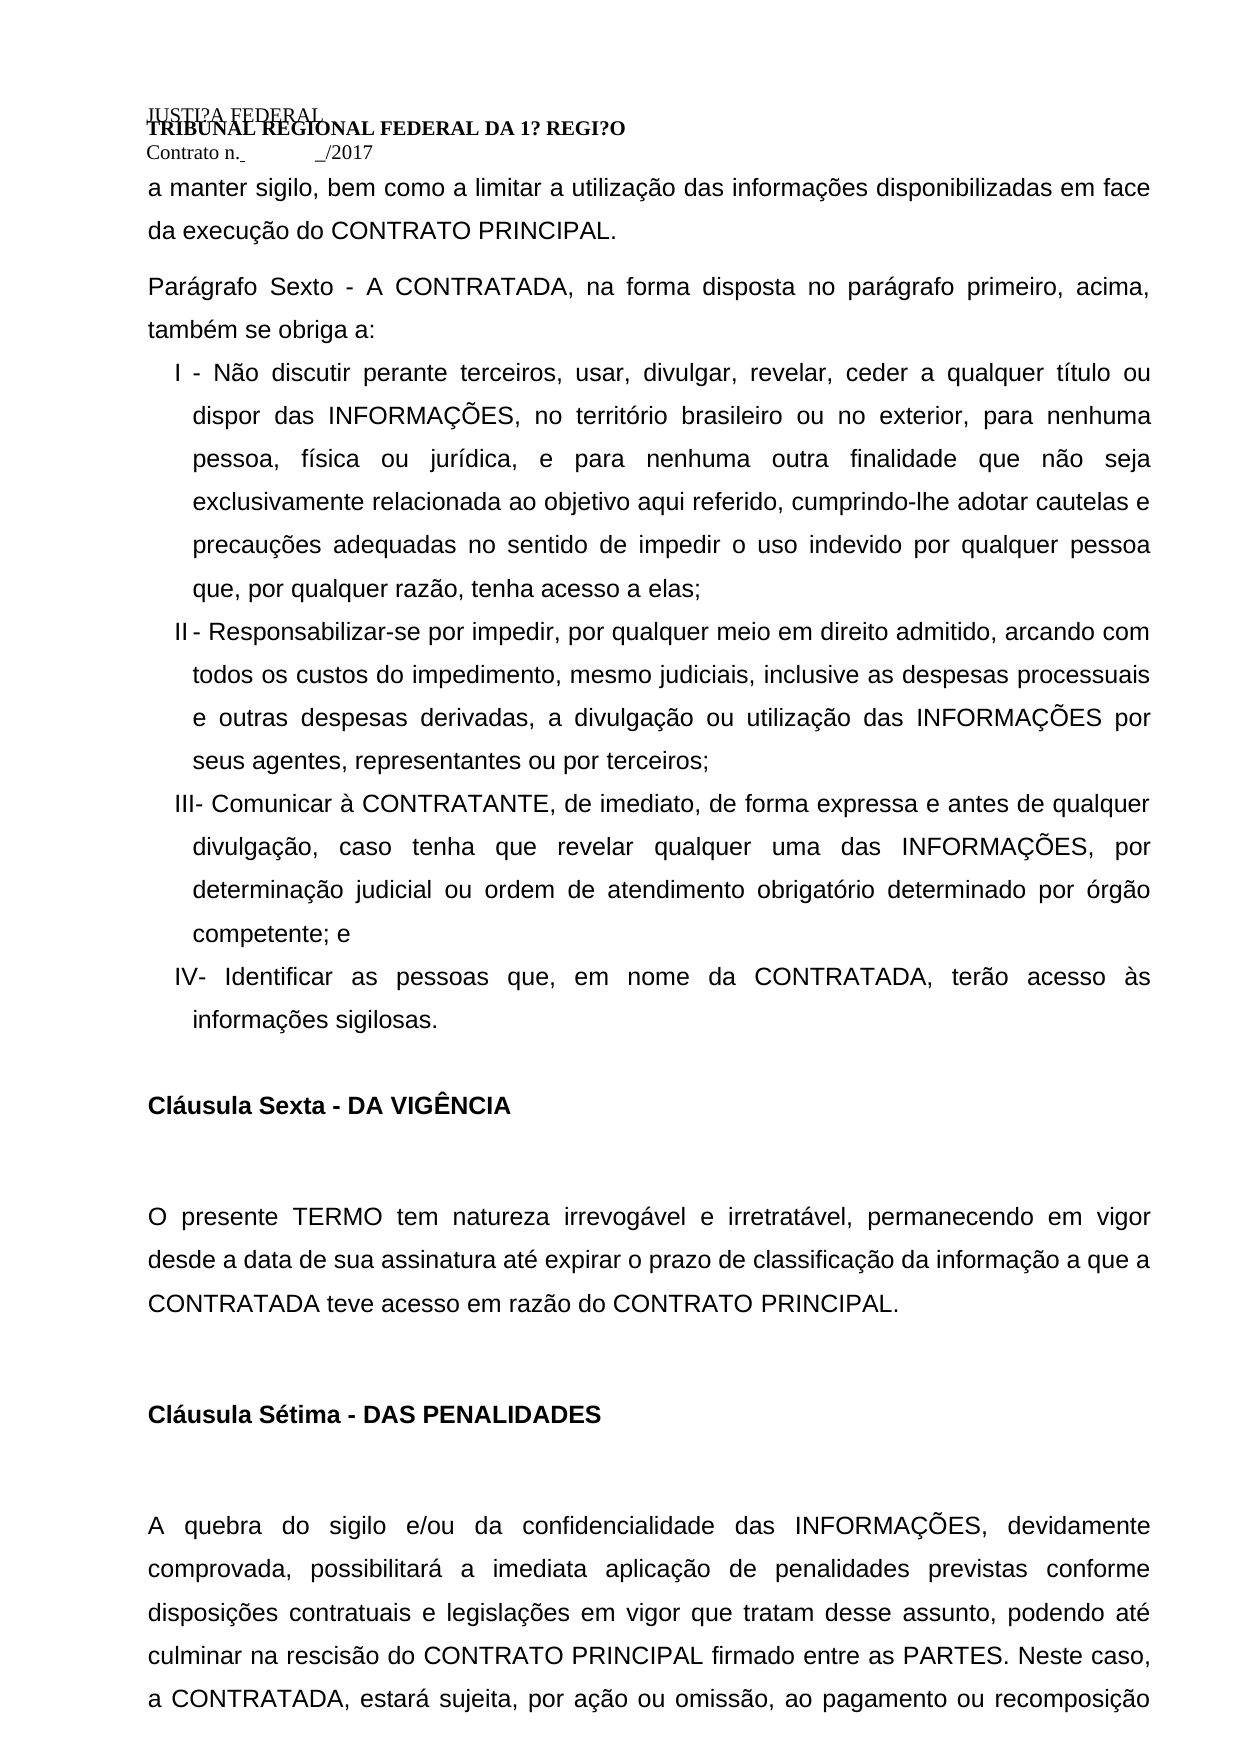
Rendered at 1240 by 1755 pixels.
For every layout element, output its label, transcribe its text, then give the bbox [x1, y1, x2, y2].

list - Identificar as pessoas que, em nome da CONTRATADA, terão acesso às informações sigilosas. [174, 962, 1152, 1033]
list - Responsabilizar-se por impedir, por qualquer meio em direito admitido, arcando com todos os custos do impedimento, mesmo judiciais, inclusive as despesas processuais e outras despesas derivadas, a divulgação ou utilização das INFORMAÇÕES por seus agentes, representantes ou por terceiros; [174, 617, 1152, 775]
text Parágrafo Sexto - A CONTRATADA, na forma disposta no parágrafo primeiro, acima, também se obriga a: [148, 272, 1152, 343]
text A quebra do sigilo e/ou da confidencialidade das INFORMAÇÕES, devidamente comprovada, possibilitará a imediata aplicação de penalidades previstas conforme disposições contratuais e legislações em vigor que tratam desse assunto, podendo até culminar na rescisão do CONTRATO PRINCIPAL firmado entre as PARTES. Neste caso, a CONTRATADA, estará sujeita, por ação ou omissão, ao pagamento ou recomposição [148, 1511, 1152, 1712]
list - Não discutir perante terceiros, usar, divulgar, revelar, ceder a qualquer título ou dispor das INFORMAÇÕES, no território brasileiro ou no exterior, para nenhuma pessoa, física ou jurídica, e para nenhuma outra finalidade que não seja exclusivamente relacionada ao objetivo aqui referido, cumprindo-lhe adotar cautelas e precauções adequadas no sentido de impedir o uso indevido por qualquer pessoa que, por qualquer razão, tenha acesso a elas; [174, 358, 1152, 602]
subtitle Cláusula Sétima - DAS PENALIDADES [148, 1400, 1162, 1429]
text a manter sigilo, bem como a limitar a utilização das informações disponibilizadas em face da execução do CONTRATO PRINCIPAL. [148, 173, 1152, 245]
text O presente TERMO tem natureza irrevogável e irretratável, permanecendo em vigor desde a data de sua assinatura até expirar o prazo de classificação da informação a que a CONTRATADA teve acesso em razão do CONTRATO PRINCIPAL. [148, 1202, 1152, 1317]
list - Comunicar à CONTRATANTE, de imediato, de forma expressa e antes de qualquer divulgação, caso tenha que revelar qualquer uma das INFORMAÇÕES, por determinação judicial ou ordem de atendimento obrigatório determinado por órgão competente; e [174, 789, 1152, 947]
subtitle Cláusula Sexta - DA VIGÊNCIA [148, 1091, 1162, 1120]
